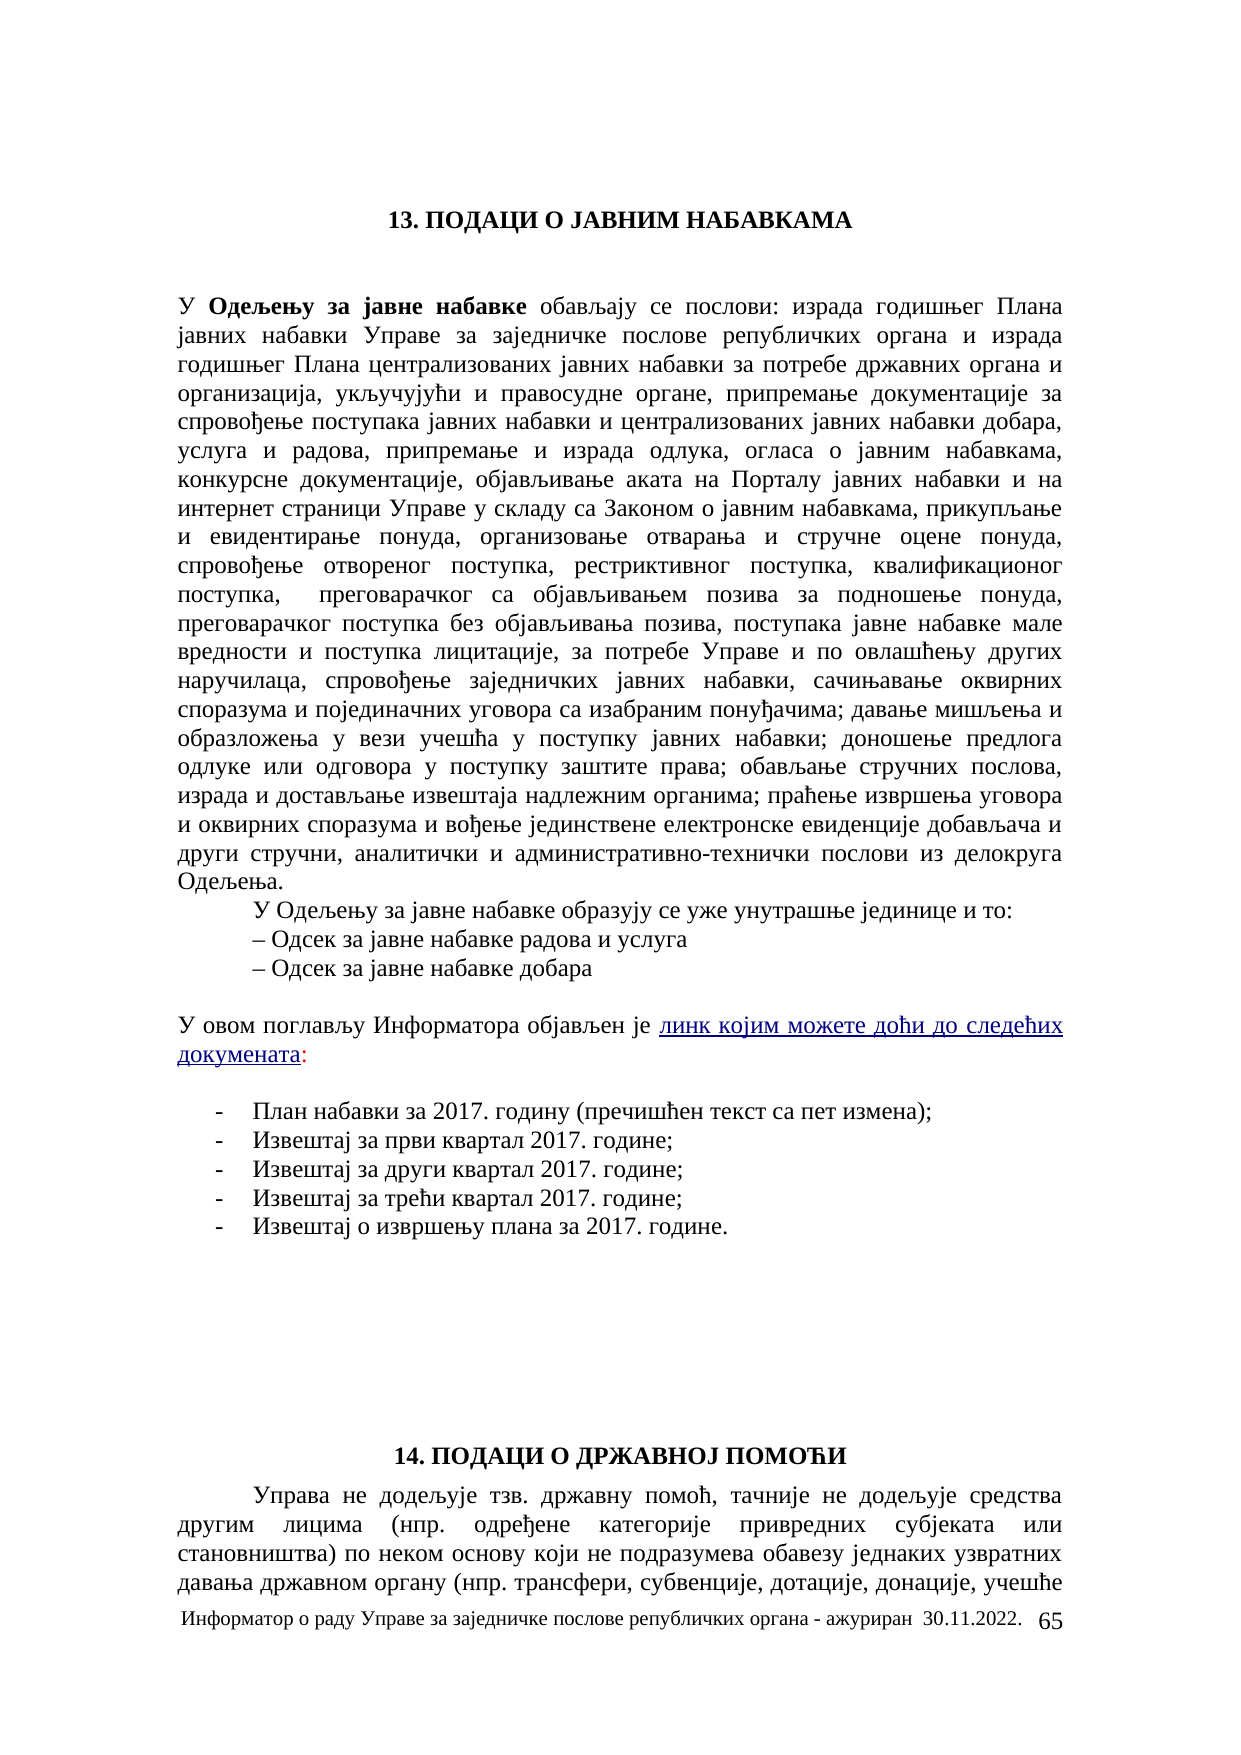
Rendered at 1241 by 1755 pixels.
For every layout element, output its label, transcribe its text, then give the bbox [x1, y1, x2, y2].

text У овом поглављу Информатора објављен је линк којим можете доћи до следећих докумената: [177, 1010, 1063, 1068]
list Извештај о извршењу плана за 2017. године. [215, 1211, 1063, 1240]
text – Одсек за јавне набавке добара [177, 953, 1063, 981]
list Извештај за други квартал 2017. године; [215, 1154, 1063, 1183]
text У Одељењу за јавне набавке образују се уже унутрашње јединице и то: [177, 895, 1063, 924]
list Извештај за први квартал 2017. године; [215, 1125, 1063, 1154]
text 14. ПОДАЦИ О ДРЖАВНОЈ ПОМОЋИ [177, 1441, 1063, 1470]
text У Одељењу за јавне набавке обављају се послови: израда годишњег Плана јавних набавки Управе за заједничке послове републичких органа и израда годишњег Плана централизованих јавних набавки за потребе државних органа и организација, укључујући и правосудне органе, припремање документације за спровођење поступака јавних набавки и централизованих јавних набавки добара, услуга и радова, припремање и израда одлука, огласа о јавним набавкама, конкурсне документације, објављивање аката на Порталу јавних набавки и на интернет страници Управе у складу са Законом о јавним набавкама, прикупљање и евидентирање понуда, организовање отварања и стручне оцене понуда, спровођење отвореног поступка, рестриктивног поступка, квалификационог поступка, преговарачког са објављивањем позива за подношење понуда, преговарачког поступка без објављивања позива, поступака јавне набавке мале вредности и поступка лицитације, за потребе Управе и по овлашћењу других наручилаца, спровођење заједничких јавних набавки, сачињавање оквирних споразума и појединачних уговора са изабраним понуђачима; давање мишљења и образложења у вези учешћа у поступку јавних набавки; доношење предлога одлуке или одговора у поступку заштите права; обављање стручних послова, израда и достављање извештаја надлежним органима; праћење извршења уговора и оквирних споразума и вођење јединствене електронске евиденције добављача и други стручни, аналитички и административно-технички послови из делокруга Одељења. [177, 291, 1063, 895]
list Извештај за трећи квартал 2017. године; [215, 1183, 1063, 1211]
text 13. ПОДАЦИ О ЈАВНИМ НАБАВКАМА [177, 205, 1063, 234]
list План набавки за 2017. годину (пречишћен текст са пет измена); [215, 1096, 1063, 1125]
text Управа не додељује тзв. државну помоћ, тачније не додељује средства другим лицима (нпр. одређене категорије привредних субјеката или становништва) по неком основу који не подразумева обавезу једнаких узвратних давања државном органу (нпр. трансфери, субвенције, дотације, донације, учешће [177, 1481, 1063, 1596]
text – Одсек за јавне набавке радова и услуга [177, 924, 1063, 953]
